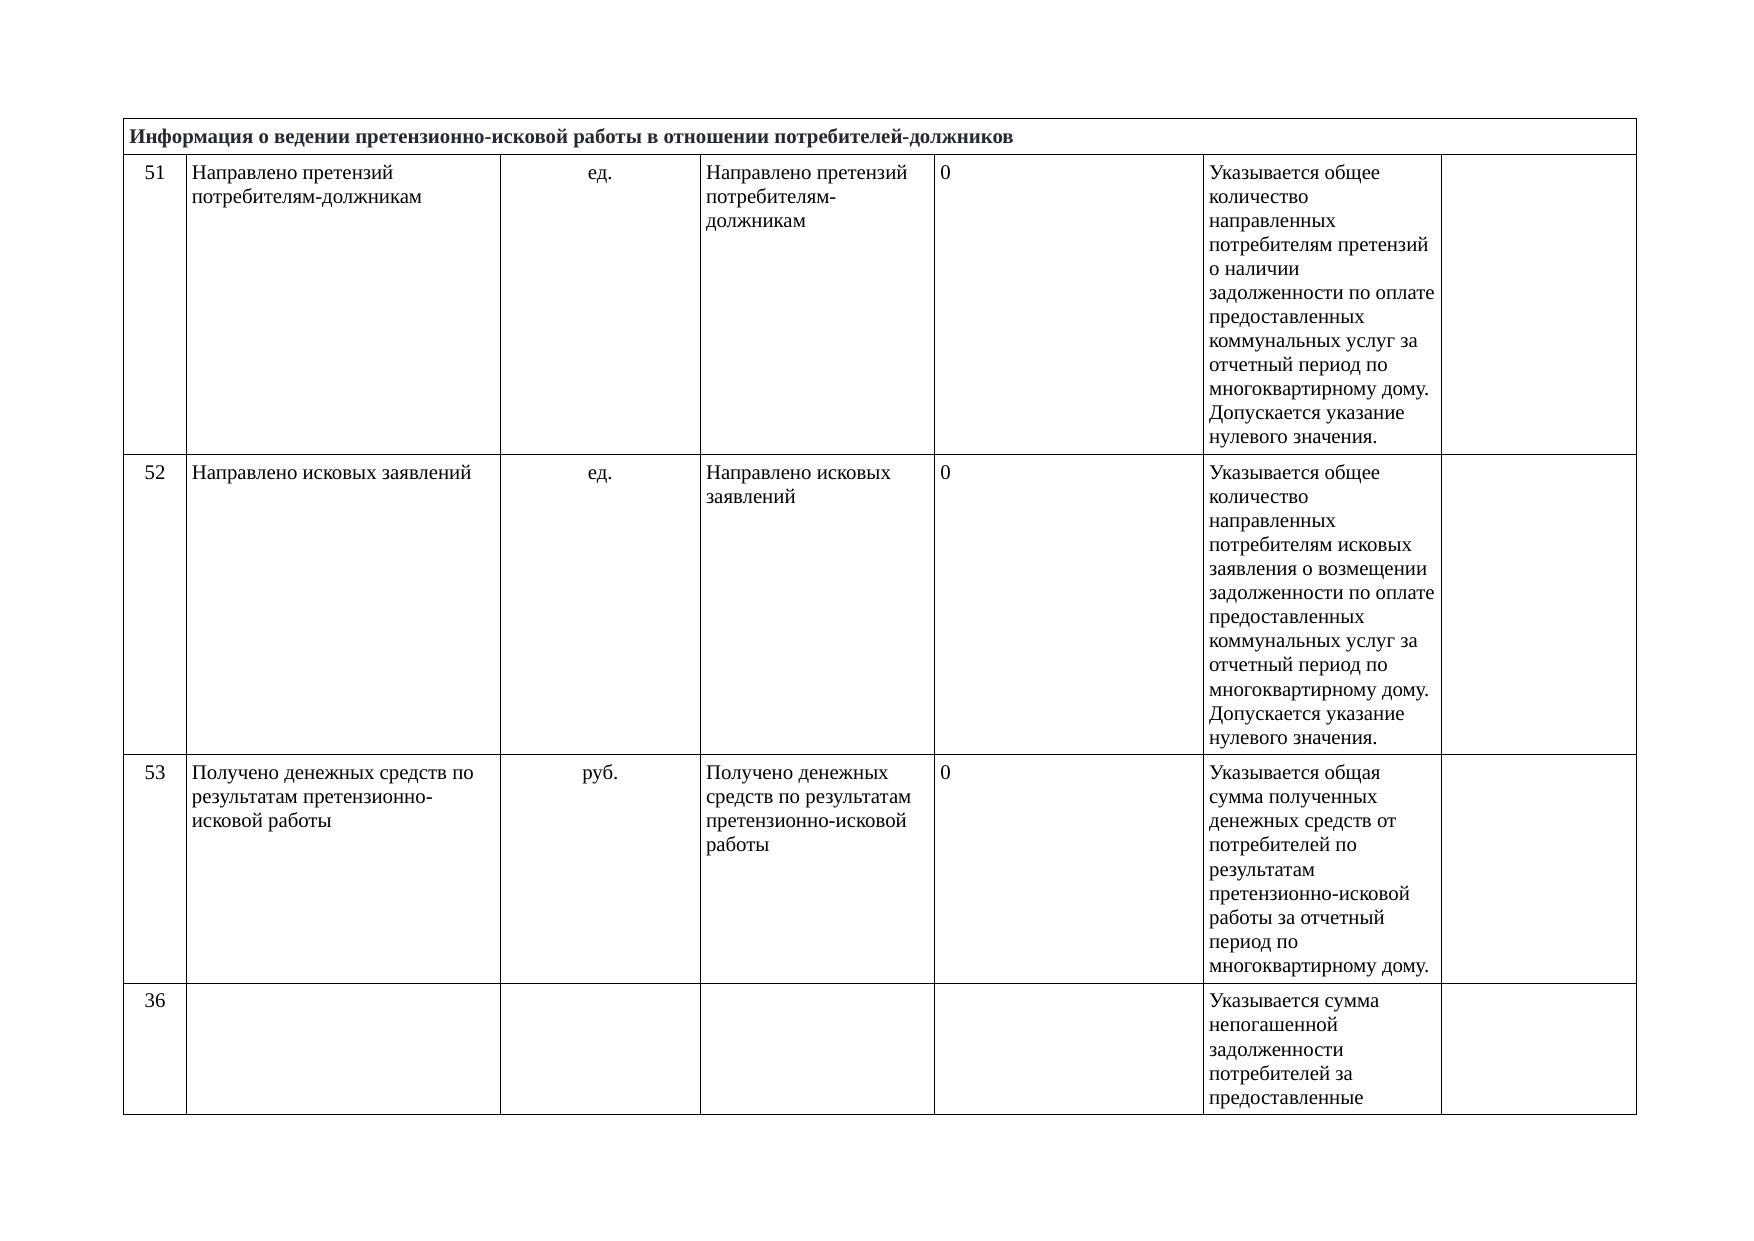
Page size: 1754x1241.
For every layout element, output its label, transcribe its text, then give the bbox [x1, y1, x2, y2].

table_cell Направлено претензий потребителям-должникам [701, 155, 934, 454]
table_cell 0 [935, 755, 1203, 982]
table_cell Направлено исковых заявлений [187, 455, 500, 754]
table_cell Информация о ведении претензионно-исковой работы в отношении потребителей-должников [124, 119, 1636, 154]
table_cell Указывается общее количество направленных потребителям исковых заявления о возмещении задолженности по оплате предоставленных коммунальных услуг за отчетный период по многоквартирному дому. Допускается указание нулевого значения. [1204, 455, 1441, 754]
table_cell [701, 984, 934, 1114]
table_cell 53 [124, 755, 186, 982]
table_cell руб. [501, 755, 700, 982]
table_cell 0 [935, 155, 1203, 454]
table_cell Указывается сумма непогашенной задолженности потребителей за предоставленные [1204, 984, 1441, 1114]
table_cell [1442, 984, 1636, 1114]
table_cell [1442, 755, 1636, 982]
table_cell 51 [124, 155, 186, 454]
table_cell [1442, 155, 1636, 454]
table_cell Указывается общее количество направленных потребителям претензий о наличии задолженности по оплате предоставленных коммунальных услуг за отчетный период по многоквартирному дому. Допускается указание нулевого значения. [1204, 155, 1441, 454]
table_cell 36 [124, 984, 186, 1114]
table_cell Получено денежных средств по результатам претензионно-исковой работы [701, 755, 934, 982]
table_cell Направлено исковых заявлений [701, 455, 934, 754]
table_cell ед. [501, 455, 700, 754]
table_cell [187, 984, 500, 1114]
table_cell 0 [935, 455, 1203, 754]
table_cell [501, 984, 700, 1114]
table_cell 52 [124, 455, 186, 754]
table_cell [1442, 455, 1636, 754]
table_cell [935, 984, 1203, 1114]
table_cell ед. [501, 155, 700, 454]
table_cell Получено денежных средств по результатам претензионно-исковой работы [187, 755, 500, 982]
table_cell Направлено претензий потребителям-должникам [187, 155, 500, 454]
table_cell Указывается общая сумма полученных денежных средств от потребителей по результатам претензионно-исковой работы за отчетный период по многоквартирному дому. [1204, 755, 1441, 982]
